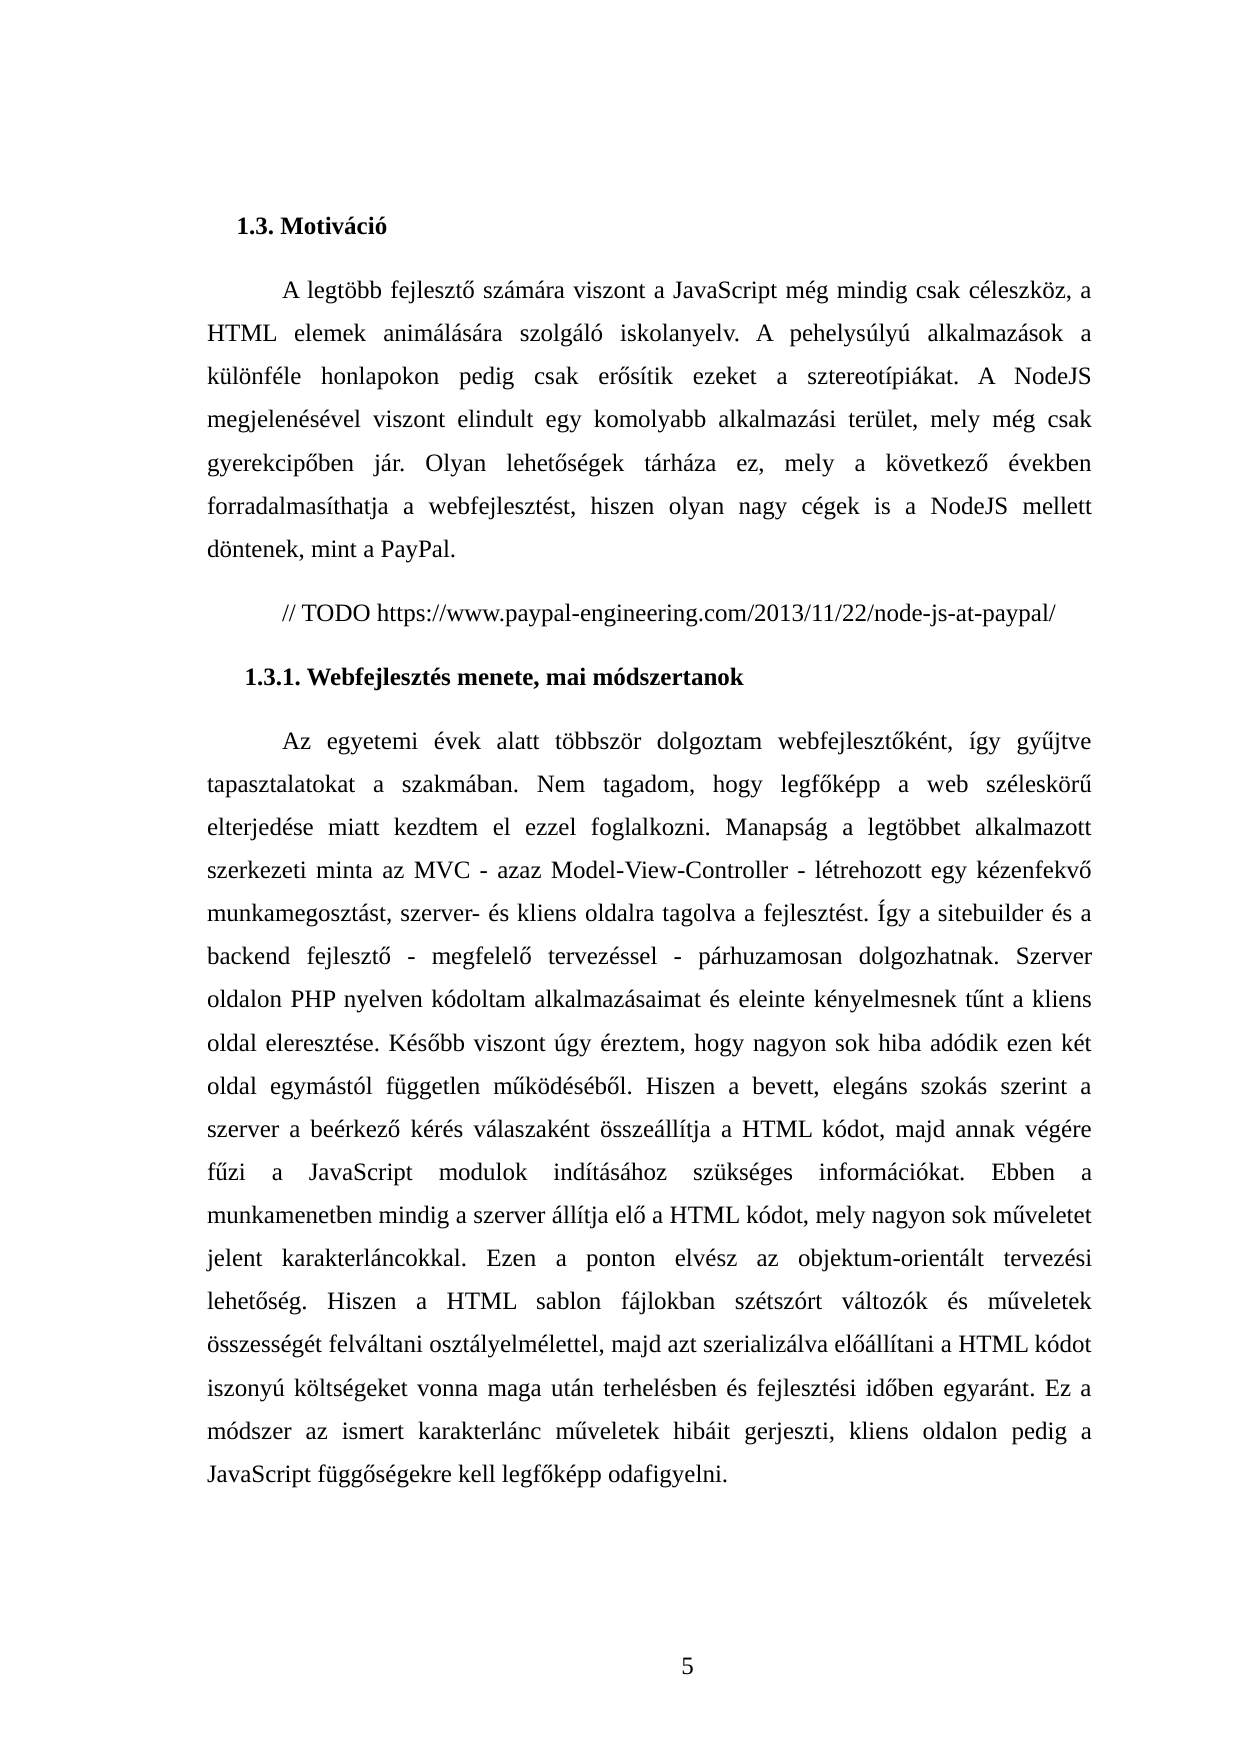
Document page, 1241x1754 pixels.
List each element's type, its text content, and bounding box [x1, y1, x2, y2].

text Az egyetemi évek alatt többször dolgoztam webfejlesztőként, így gyűjtve tapasztalatokat a szakmában. Nem tagadom, hogy legfőképp a web széleskörű elterjedése miatt kezdtem el ezzel foglalkozni. Manapság a legtöbbet alkalmazott szerkezeti minta az MVC - azaz Model-View-Controller - létrehozott egy kézenfekvő munkamegosztást, szerver- és kliens oldalra tagolva a fejlesztést. Így a sitebuilder és a backend fejlesztő - megfelelő tervezéssel - párhuzamosan dolgozhatnak. Szerver oldalon PHP nyelven kódoltam alkalmazásaimat és eleinte kényelmesnek tűnt a kliens oldal eleresztése. Később viszont úgy éreztem, hogy nagyon sok hiba adódik ezen két oldal egymástól független működéséből. Hiszen a bevett, elegáns szokás szerint a szerver a beérkező kérés válaszaként összeállítja a HTML kódot, majd annak végére fűzi a JavaScript modulok indításához szükséges információkat. Ebben a munkamenetben mindig a szerver állítja elő a HTML kódot, mely nagyon sok műveletet jelent karakterláncokkal. Ezen a ponton elvész az objektum-orientált tervezési lehetőség. Hiszen a HTML sablon fájlokban szétszórt változók és műveletek összességét felváltani osztályelmélettel, majd azt szerializálva előállítani a HTML kódot iszonyú költségeket vonna maga után terhelésben és fejlesztési időben egyaránt. Ez a módszer az ismert karakterlánc műveletek hibáit gerjeszti, kliens oldalon pedig a JavaScript függőségekre kell legfőképp odafigyelni. [207, 726, 1092, 1488]
text A legtöbb fejlesztő számára viszont a JavaScript még mindig csak céleszköz, a HTML elemek animálására szolgáló iskolanyelv. A pehelysúlyú alkalmazások a különféle honlapokon pedig csak erősítik ezeket a sztereotípiákat. A NodeJS megjelenésével viszont elindult egy komolyabb alkalmazási terület, mely még csak gyerekcipőben jár. Olyan lehetőségek tárháza ez, mely a következő években forradalmasíthatja a webfejlesztést, hiszen olyan nagy cégek is a NodeJS mellett döntenek, mint a PayPal. [207, 275, 1092, 563]
subtitle 1.3. Motiváció [207, 211, 1092, 240]
subtitle 1.3.1. Webfejlesztés menete, mai módszertanok [244, 662, 1092, 691]
text // TODO https://www.paypal-engineering.com/2013/11/22/node-js-at-paypal/ [207, 598, 1092, 627]
